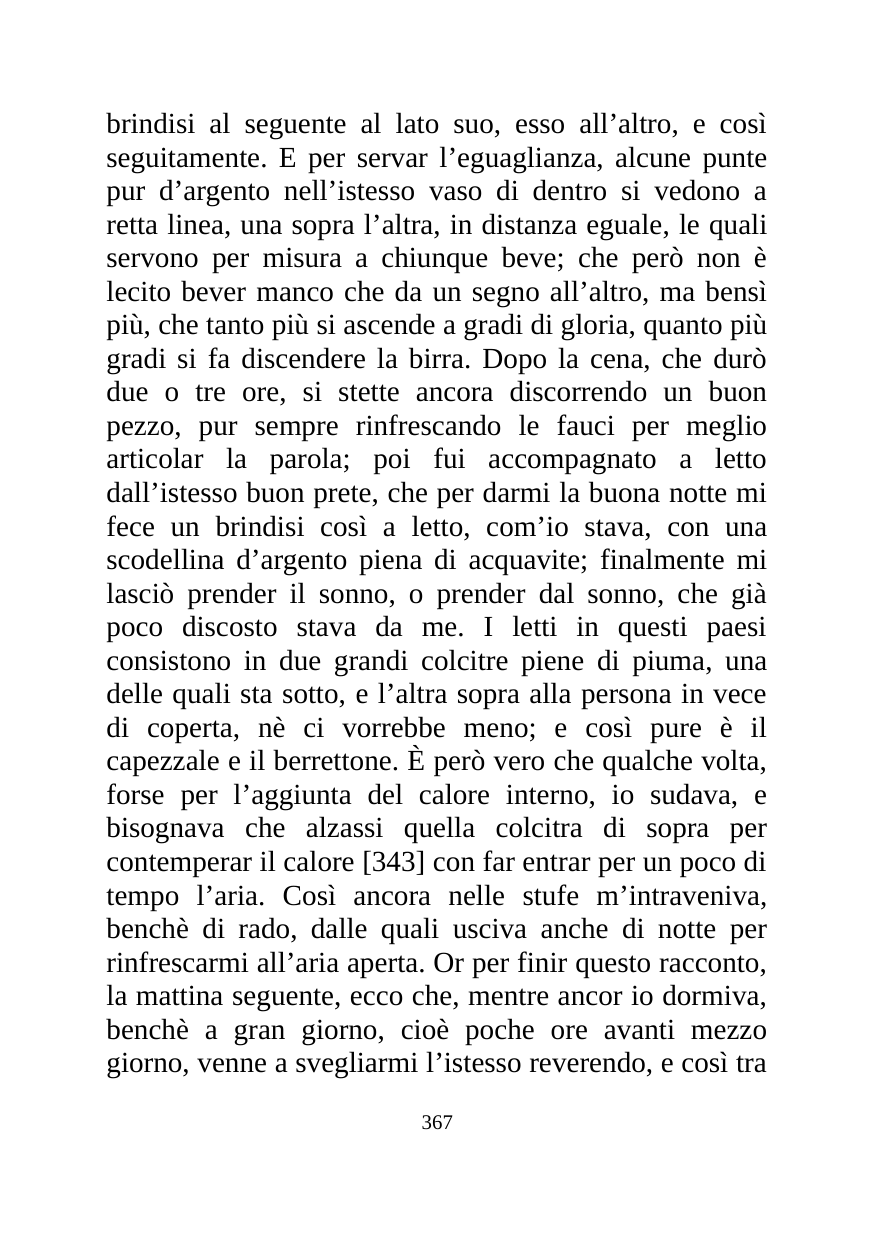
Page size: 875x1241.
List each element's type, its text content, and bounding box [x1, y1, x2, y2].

text brindisi al seguente al lato suo, esso all’altro, e così seguitamente. E per servar l’eguaglianza, alcune punte pur d’argento nell’istesso vaso di dentro si vedono a retta linea, una sopra l’altra, in distanza eguale, le quali servono per misura a chiunque beve; che però non è lecito bever manco che da un segno all’altro, ma bensì più, che tanto più si ascende a gradi di gloria, quanto più gradi si fa discendere la birra. Dopo la cena, che durò due o tre ore, si stette ancora discorrendo un buon pezzo, pur sempre rinfrescando le fauci per meglio articolar la parola; poi fui accompagnato a letto dall’istesso buon prete, che per darmi la buona notte mi fece un brindisi così a letto, com’io stava, con una scodellina d’argento piena di acquavite; finalmente mi lasciò prender il sonno, o prender dal sonno, che già poco discosto stava da me. I letti in questi paesi consistono in due grandi colcitre piene di piuma, una delle quali sta sotto, e l’altra sopra alla persona in vece di coperta, nè ci vorrebbe meno; e così pure è il capezzale e il berrettone. È però vero che qualche volta, forse per l’aggiunta del calore interno, io sudava, e bisognava che alzassi quella colcitra di sopra per contemperar il calore [343] con far entrar per un poco di tempo l’aria. Così ancora nelle stufe m’intraveniva, benchè di rado, dalle quali usciva anche di notte per rinfrescarmi all’aria aperta. Or per finir questo racconto, la mattina seguente, ecco che, mentre ancor io dormiva, benchè a gran giorno, cioè poche ore avanti mezzo giorno, venne a svegliarmi l’istesso reverendo, e così tra [106, 106, 768, 1079]
